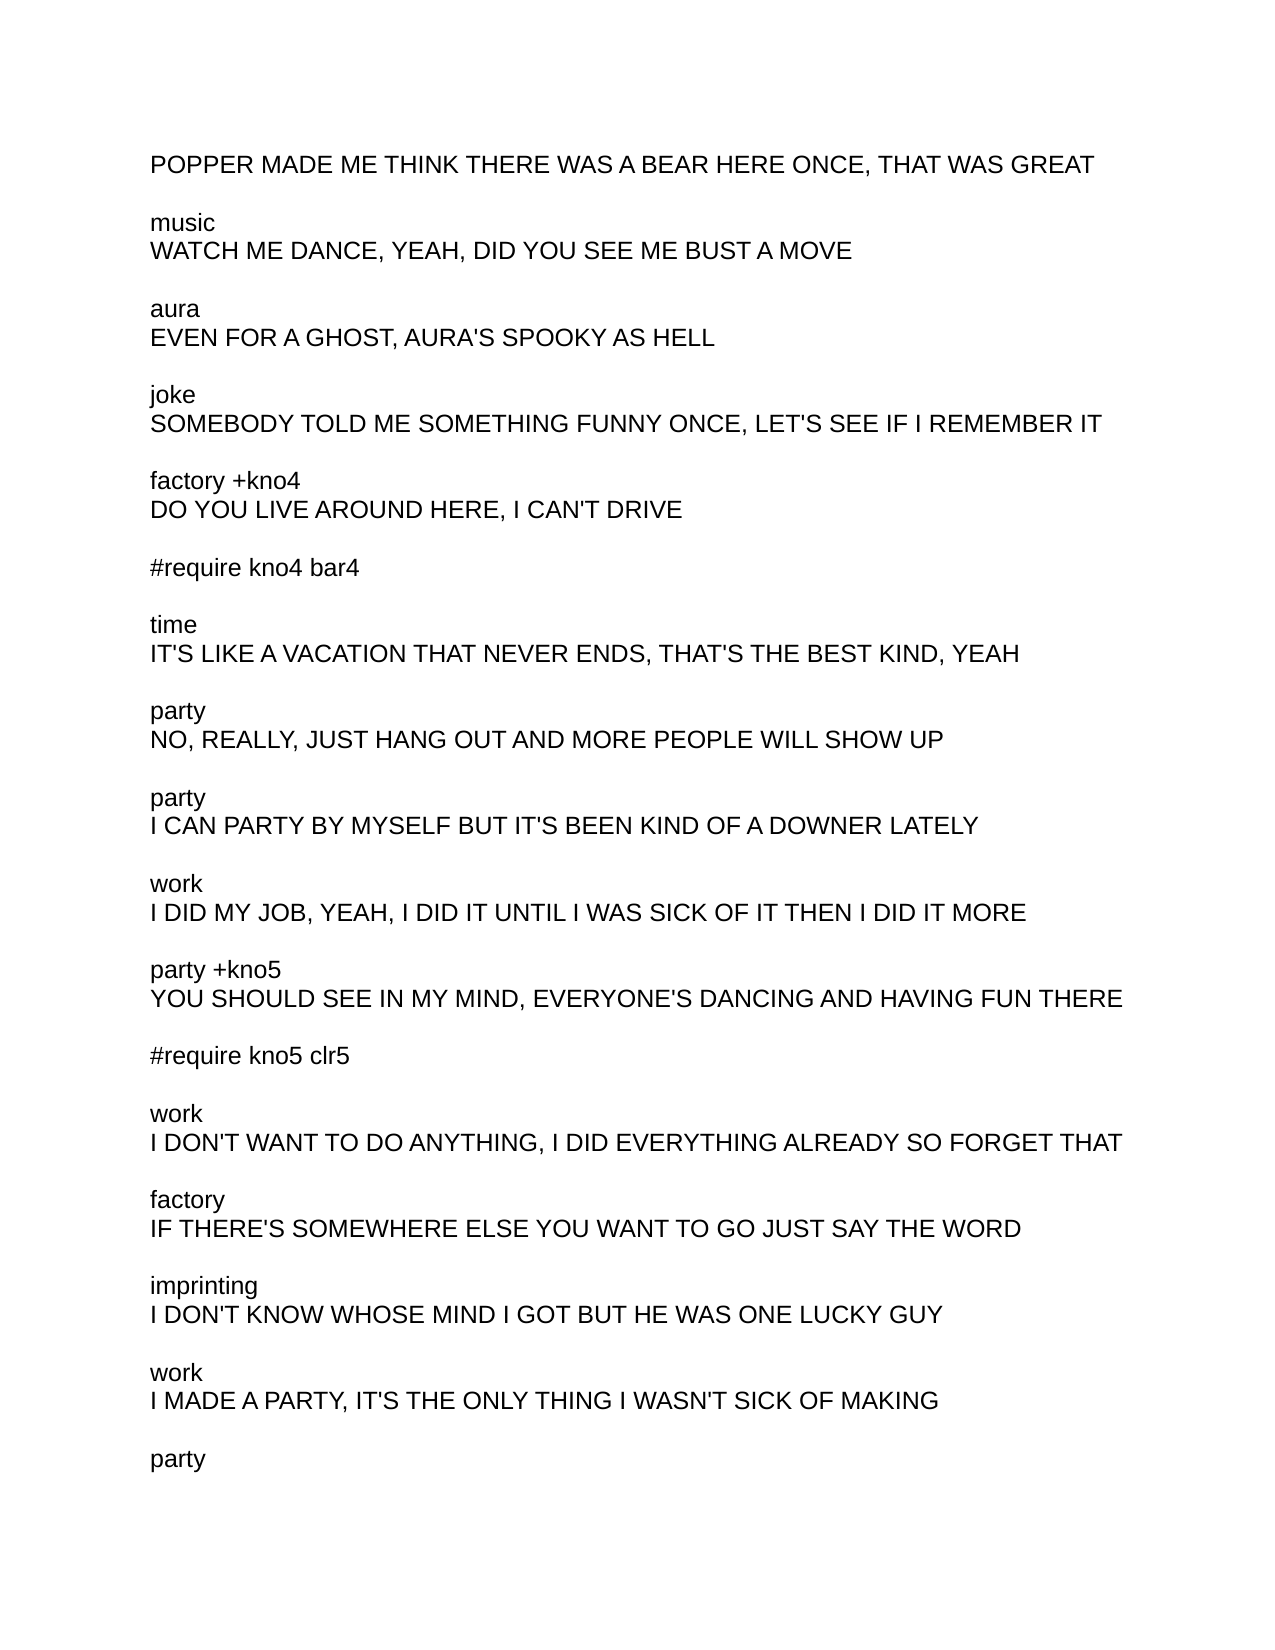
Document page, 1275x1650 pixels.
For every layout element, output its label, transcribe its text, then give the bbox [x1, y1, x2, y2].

text factory [150, 1185, 1125, 1214]
text party [150, 696, 1125, 725]
text #require kno5 clr5 [150, 1041, 1125, 1070]
text I DON'T KNOW WHOSE MIND I GOT BUT HE WAS ONE LUCKY GUY [150, 1300, 1125, 1329]
text party [150, 1444, 1125, 1472]
text factory +kno4 [150, 466, 1125, 495]
text IF THERE'S SOMEWHERE ELSE YOU WANT TO GO JUST SAY THE WORD [150, 1214, 1125, 1242]
text I DID MY JOB, YEAH, I DID IT UNTIL I WAS SICK OF IT THEN I DID IT MORE [150, 897, 1125, 926]
text SOMEBODY TOLD ME SOMETHING FUNNY ONCE, LET'S SEE IF I REMEMBER IT [150, 409, 1125, 437]
text party +kno5 [150, 955, 1125, 984]
text work [150, 1357, 1125, 1386]
text I DON'T WANT TO DO ANYTHING, I DID EVERYTHING ALREADY SO FORGET THAT [150, 1127, 1125, 1156]
text IT'S LIKE A VACATION THAT NEVER ENDS, THAT'S THE BEST KIND, YEAH [150, 639, 1125, 667]
text work [150, 869, 1125, 897]
text music [150, 207, 1125, 236]
text #require kno4 bar4 [150, 552, 1125, 581]
text I CAN PARTY BY MYSELF BUT IT'S BEEN KIND OF A DOWNER LATELY [150, 811, 1125, 840]
text YOU SHOULD SEE IN MY MIND, EVERYONE'S DANCING AND HAVING FUN THERE [150, 984, 1125, 1012]
text EVEN FOR A GHOST, AURA'S SPOOKY AS HELL [150, 322, 1125, 351]
text NO, REALLY, JUST HANG OUT AND MORE PEOPLE WILL SHOW UP [150, 725, 1125, 754]
text aura [150, 294, 1125, 322]
text POPPER MADE ME THINK THERE WAS A BEAR HERE ONCE, THAT WAS GREAT [150, 150, 1125, 179]
text joke [150, 380, 1125, 409]
text time [150, 610, 1125, 639]
text DO YOU LIVE AROUND HERE, I CAN'T DRIVE [150, 495, 1125, 524]
text work [150, 1099, 1125, 1127]
text I MADE A PARTY, IT'S THE ONLY THING I WASN'T SICK OF MAKING [150, 1386, 1125, 1415]
text imprinting [150, 1271, 1125, 1300]
text party [150, 782, 1125, 811]
text WATCH ME DANCE, YEAH, DID YOU SEE ME BUST A MOVE [150, 236, 1125, 265]
